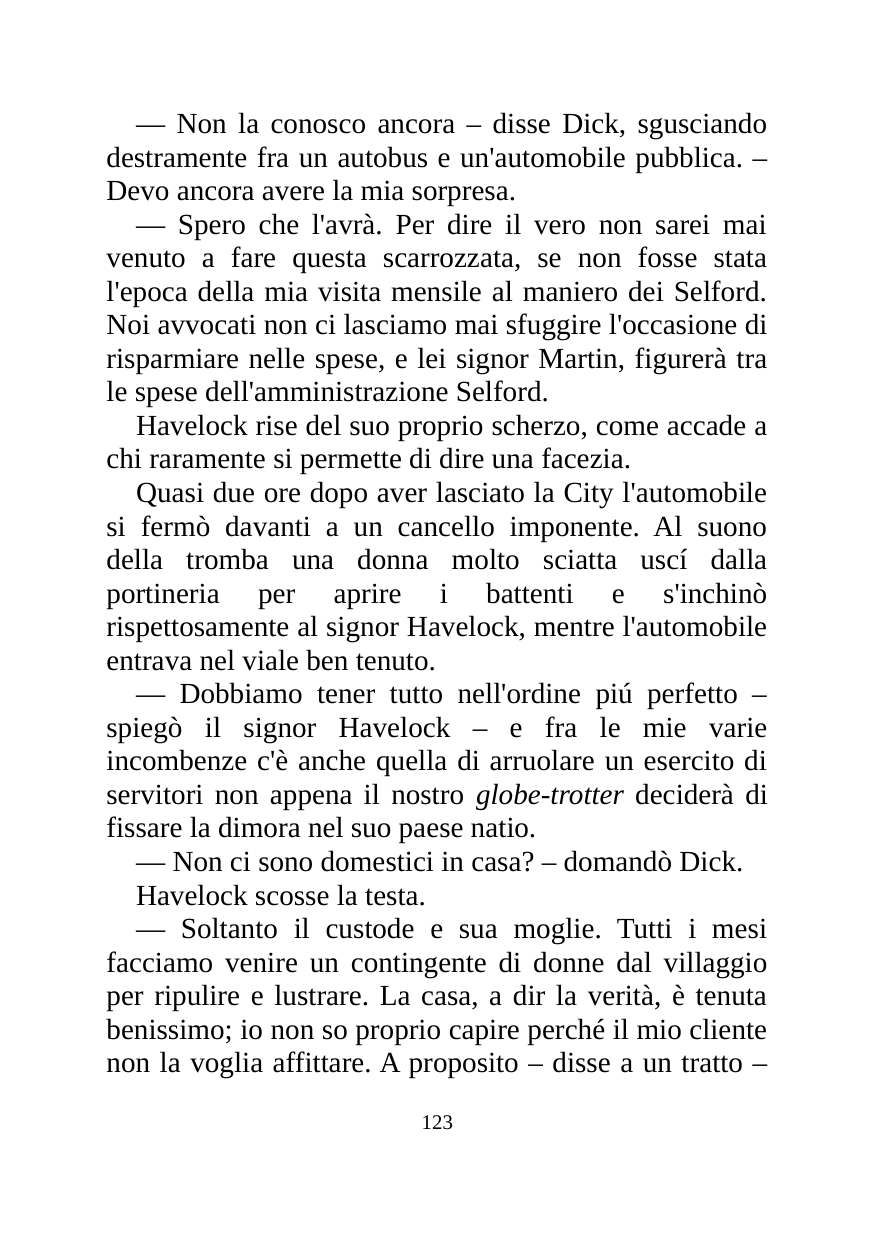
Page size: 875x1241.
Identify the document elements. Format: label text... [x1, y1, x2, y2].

text Havelock rise del suo proprio scherzo, come accade a chi raramente si permette di dire una facezia. [106, 408, 768, 475]
text Quasi due ore dopo aver lasciato la City l'automobile si fermò davanti a un cancello imponente. Al suono della tromba una donna molto sciatta uscí dalla portineria per aprire i battenti e s'inchinò rispettosamente al signor Havelock, mentre l'automobile entrava nel viale ben tenuto. [106, 475, 768, 676]
text — Soltanto il custode e sua moglie. Tutti i mesi facciamo venire un contingente di donne dal villaggio per ripulire e lustrare. La casa, a dir la verità, è tenuta benissimo; io non so proprio capire perché il mio cliente non la voglia affittare. A proposito – disse a un tratto – [106, 911, 768, 1079]
text — Spero che l'avrà. Per dire il vero non sarei mai venuto a fare questa scarrozzata, se non fosse stata l'epoca della mia visita mensile al maniero dei Selford. Noi avvocati non ci lasciamo mai sfuggire l'occasione di risparmiare nelle spese, e lei signor Martin, figurerà tra le spese dell'amministrazione Selford. [106, 207, 768, 408]
text — Dobbiamo tener tutto nell'ordine piú perfetto – spiegò il signor Havelock – e fra le mie varie incombenze c'è anche quella di arruolare un esercito di servitori non appena il nostro globe-trotter deciderà di fissare la dimora nel suo paese natio. [106, 676, 768, 844]
text Havelock scosse la testa. [106, 878, 768, 911]
text — Non la conosco ancora – disse Dick, sgusciando destramente fra un autobus e un'automobile pubblica. – Devo ancora avere la mia sorpresa. [106, 106, 768, 207]
text — Non ci sono domestici in casa? – domandò Dick. [106, 844, 768, 878]
